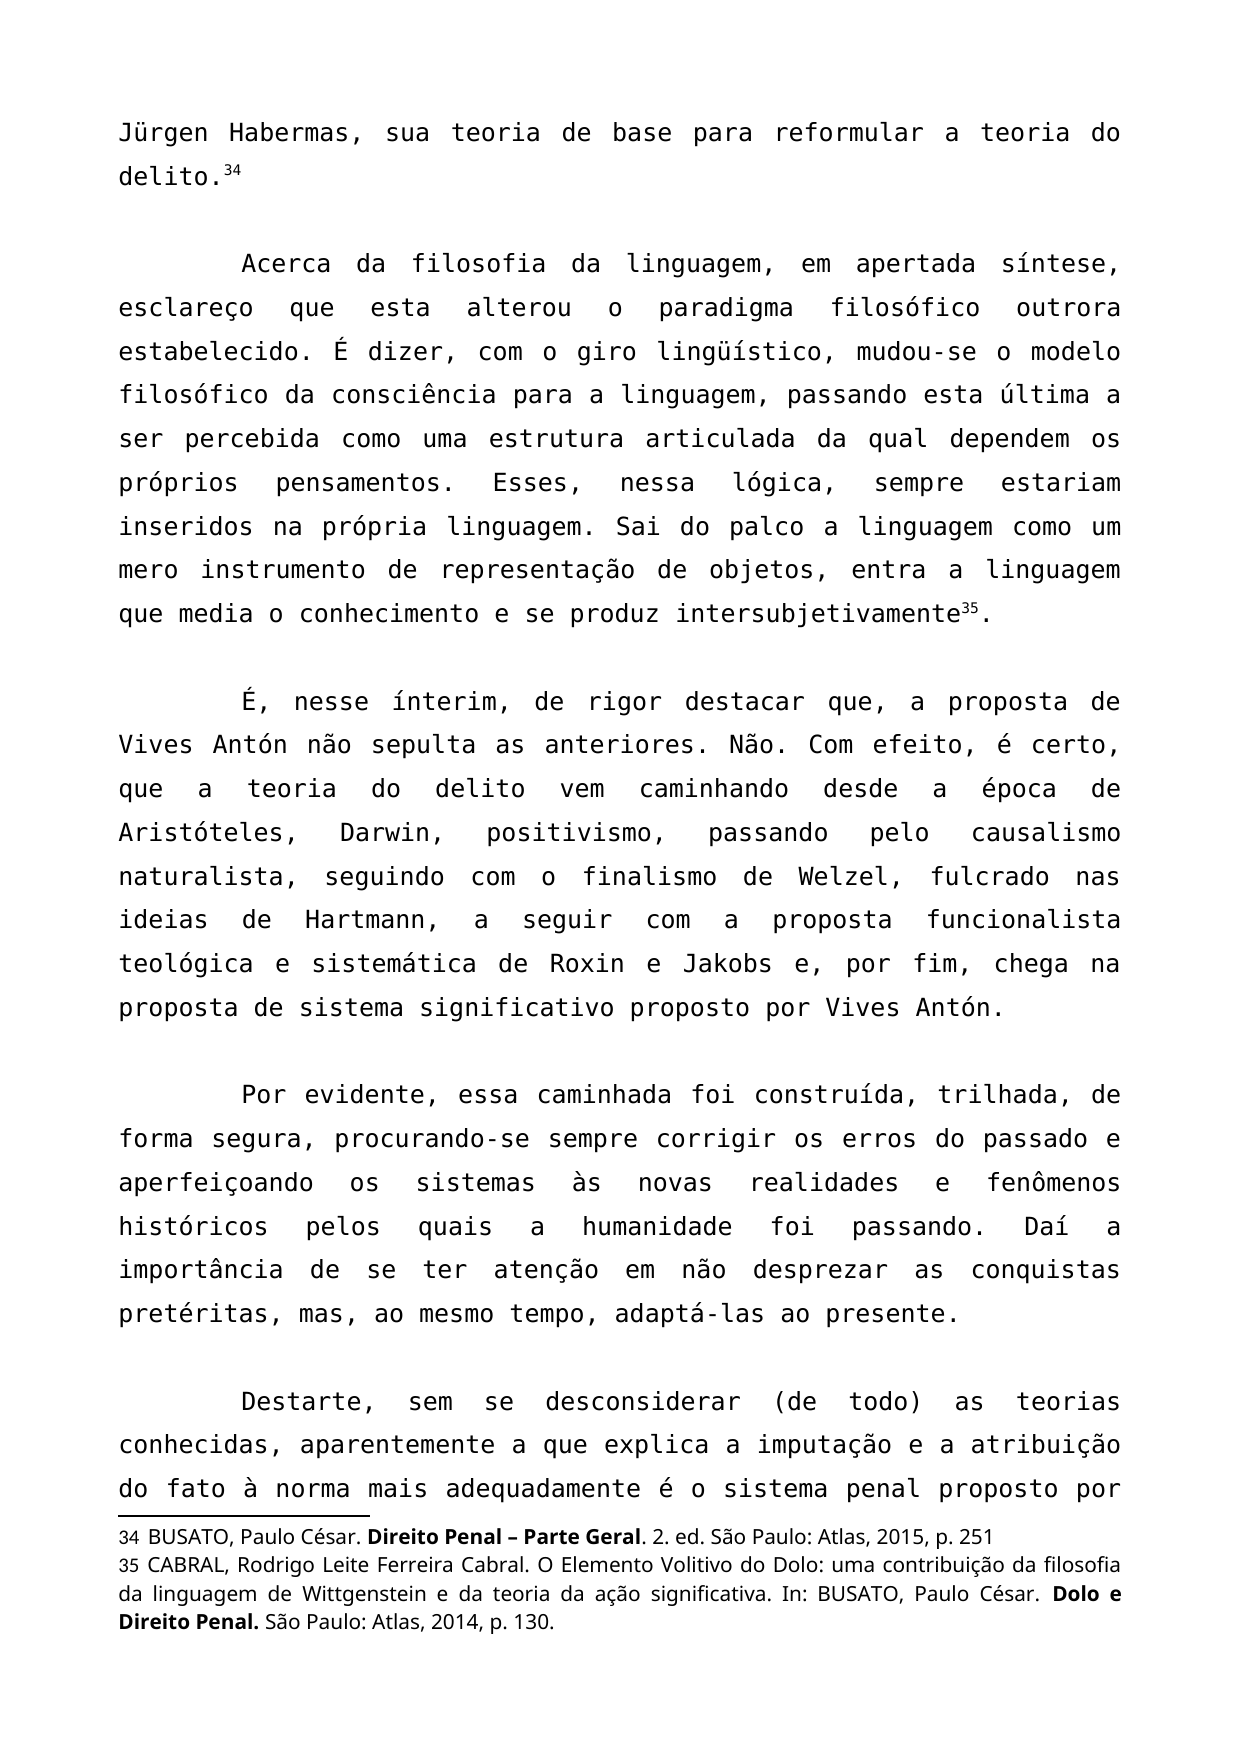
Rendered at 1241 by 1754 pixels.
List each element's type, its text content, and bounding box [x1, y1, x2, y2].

text Por evidente, essa caminhada foi construída, trilhada, de forma segura, procurando-se sempre corrigir os erros do passado e aperfeiçoando os sistemas às novas realidades e fenômenos históricos pelos quais a humanidade foi passando. Daí a importância de se ter atenção em não desprezar as conquistas pretéritas, mas, ao mesmo tempo, adaptá-las ao presente. [118, 1081, 1122, 1328]
text CABRAL, Rodrigo Leite Ferreira Cabral. O Elemento Volitivo do Dolo: uma contribuição da filosofia da linguagem de Wittgenstein e da teoria da ação significativa. In: BUSATO, Paulo César. Dolo e Direito Penal. São Paulo: Atlas, 2014, p. 130. [118, 1550, 1122, 1636]
text Jürgen Habermas, sua teoria de base para reformular a teoria do delito. [118, 118, 1122, 191]
text É, nesse ínterim, de rigor destacar que, a proposta de Vives Antón não sepulta as anteriores. Não. Com efeito, é certo, que a teoria do delito vem caminhando desde a época de Aristóteles, Darwin, positivismo, passando pelo causalismo naturalista, seguindo com o finalismo de Welzel, fulcrado nas ideias de Hartmann, a seguir com a proposta funcionalista teológica e sistemática de Roxin e Jakobs e, por fim, chega na proposta de sistema significativo proposto por Vives Antón. [118, 687, 1122, 1022]
text BUSATO, Paulo César. Direito Penal – Parte Geral. 2. ed. São Paulo: Atlas, 2015, p. 251 [118, 1522, 1122, 1550]
text Destarte, sem se desconsiderar (de todo) as teorias conhecidas, aparentemente a que explica a imputação e a atribuição do fato à norma mais adequadamente é o sistema penal proposto por [118, 1387, 1122, 1503]
text Acerca da filosofia da linguagem, em apertada síntese, esclareço que esta alterou o paradigma filosófico outrora estabelecido. É dizer, com o giro lingüístico, mudou-se o modelo filosófico da consciência para a linguagem, passando esta última a ser percebida como uma estrutura articulada da qual dependem os próprios pensamentos. Esses, nessa lógica, sempre estariam inseridos na própria linguagem. Sai do palco a linguagem como um mero instrumento de representação de objetos, entra a linguagem que media o conhecimento e se produz intersubjetivamente. [118, 249, 1122, 628]
